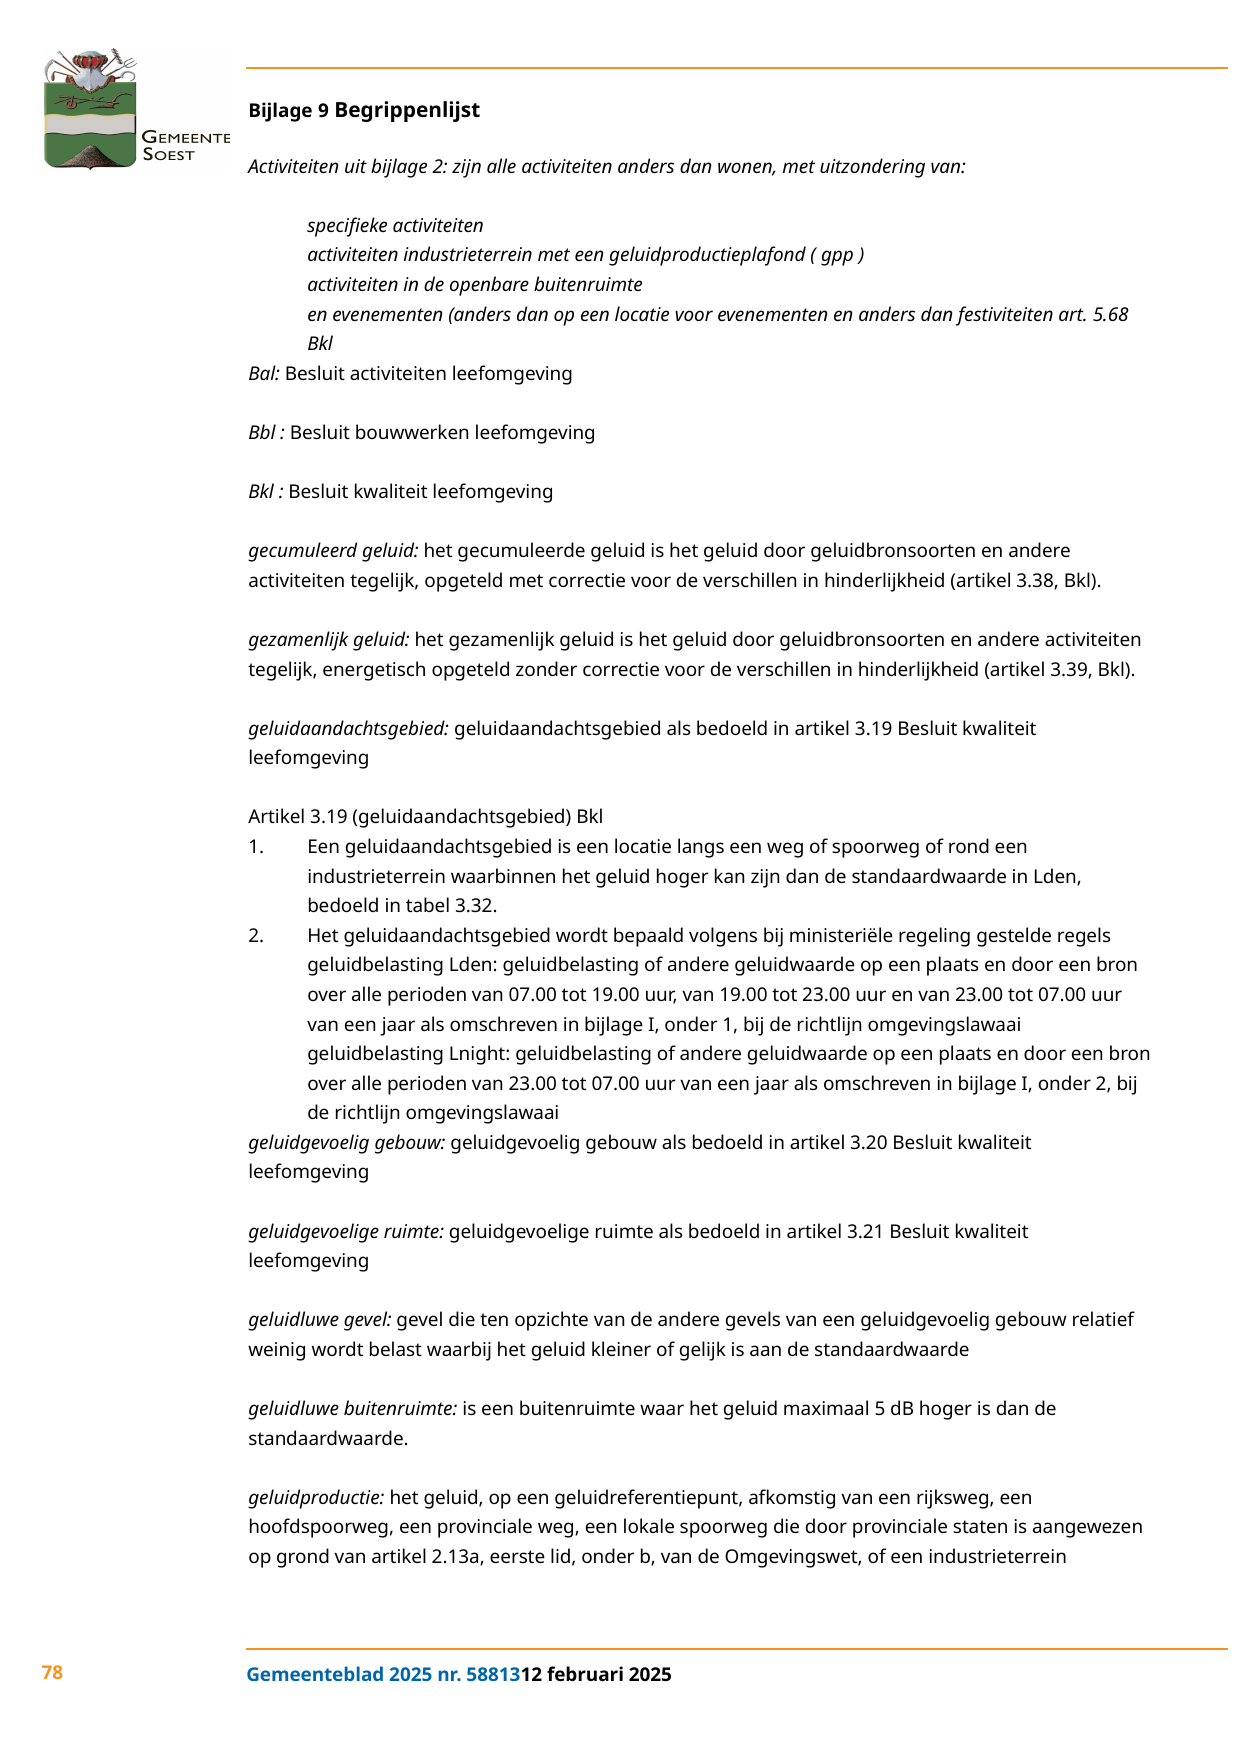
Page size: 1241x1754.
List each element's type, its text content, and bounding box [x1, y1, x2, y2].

text geluidluwe buitenruimte: is een buitenruimte waar het geluid maximaal 5 dB hoger is dan de standaardwaarde. [248, 1395, 1152, 1451]
text Bal: Besluit activiteiten leefomgeving [248, 360, 1152, 386]
text Bkl : Besluit kwaliteit leefomgeving [248, 478, 1152, 504]
picture [41, 47, 231, 172]
text gecumuleerd geluid: het gecumuleerde geluid is het geluid door geluidbronsoorten en andere activiteiten tegelijk, opgeteld met correctie voor de verschillen in hinderlijkheid (artikel 3.38, Bkl). [248, 537, 1152, 593]
list activiteiten in de openbare buitenruimte [248, 271, 1152, 297]
text Bijlage 9 Begrippenlijst [248, 95, 1152, 123]
text geluidaandachtsgebied: geluidaandachtsgebied als bedoeld in artikel 3.19 Besluit kwaliteit leefomgeving [248, 715, 1152, 770]
list Het geluidaandachtsgebied wordt bepaald volgens bij ministeriële regeling gestelde regels geluidbelasting Lden: geluidbelasting of andere geluidwaarde op een plaats en door een bron over alle perioden van 07.00 tot 19.00 uur, van 19.00 tot 23.00 uur en van 23.00 tot 07.00 uur van een jaar als omschreven in bijlage I, onder 1, bij de richtlijn omgevingslawaai geluidbelasting Lnight: geluidbelasting of andere geluidwaarde op een plaats en door een bron over alle perioden van 23.00 tot 07.00 uur van een jaar als omschreven in bijlage I, onder 2, bij de richtlijn omgevingslawaai [248, 922, 1152, 1125]
text geluidluwe gevel: gevel die ten opzichte van de andere gevels van een geluidgevoelig gebouw relatief weinig wordt belast waarbij het geluid kleiner of gelijk is aan de standaardwaarde [248, 1307, 1152, 1362]
list en evenementen (anders dan op een locatie voor evenementen en anders dan festiviteiten art. 5.68 Bkl [248, 301, 1152, 356]
list specifieke activiteiten [248, 212, 1152, 238]
text Activiteiten uit bijlage 2: zijn alle activiteiten anders dan wonen, met uitzondering van: [248, 153, 1152, 179]
text geluidgevoelige ruimte: geluidgevoelige ruimte als bedoeld in artikel 3.21 Besluit kwaliteit leefomgeving [248, 1218, 1152, 1273]
text gezamenlijk geluid: het gezamenlijk geluid is het geluid door geluidbronsoorten en andere activiteiten tegelijk, energetisch opgeteld zonder correctie voor de verschillen in hinderlijkheid (artikel 3.39, Bkl). [248, 626, 1152, 682]
list activiteiten industrieterrein met een geluidproductieplafond ( gpp ) [248, 242, 1152, 267]
list Een geluidaandachtsgebied is een locatie langs een weg of spoorweg of rond een industrieterrein waarbinnen het geluid hoger kan zijn dan de standaardwaarde in Lden, bedoeld in tabel 3.32. [248, 833, 1152, 918]
text Artikel 3.19 (geluidaandachtsgebied) Bkl [248, 804, 1152, 829]
text Bbl : Besluit bouwwerken leefomgeving [248, 419, 1152, 445]
text geluidproductie: het geluid, op een geluidreferentiepunt, afkomstig van een rijksweg, een hoofdspoorweg, een provinciale weg, een lokale spoorweg die door provinciale staten is aangewezen op grond van artikel 2.13a, eerste lid, onder b, van de Omgevingswet, of een industrieterrein [248, 1484, 1152, 1569]
text geluidgevoelig gebouw: geluidgevoelig gebouw als bedoeld in artikel 3.20 Besluit kwaliteit leefomgeving [248, 1129, 1152, 1184]
